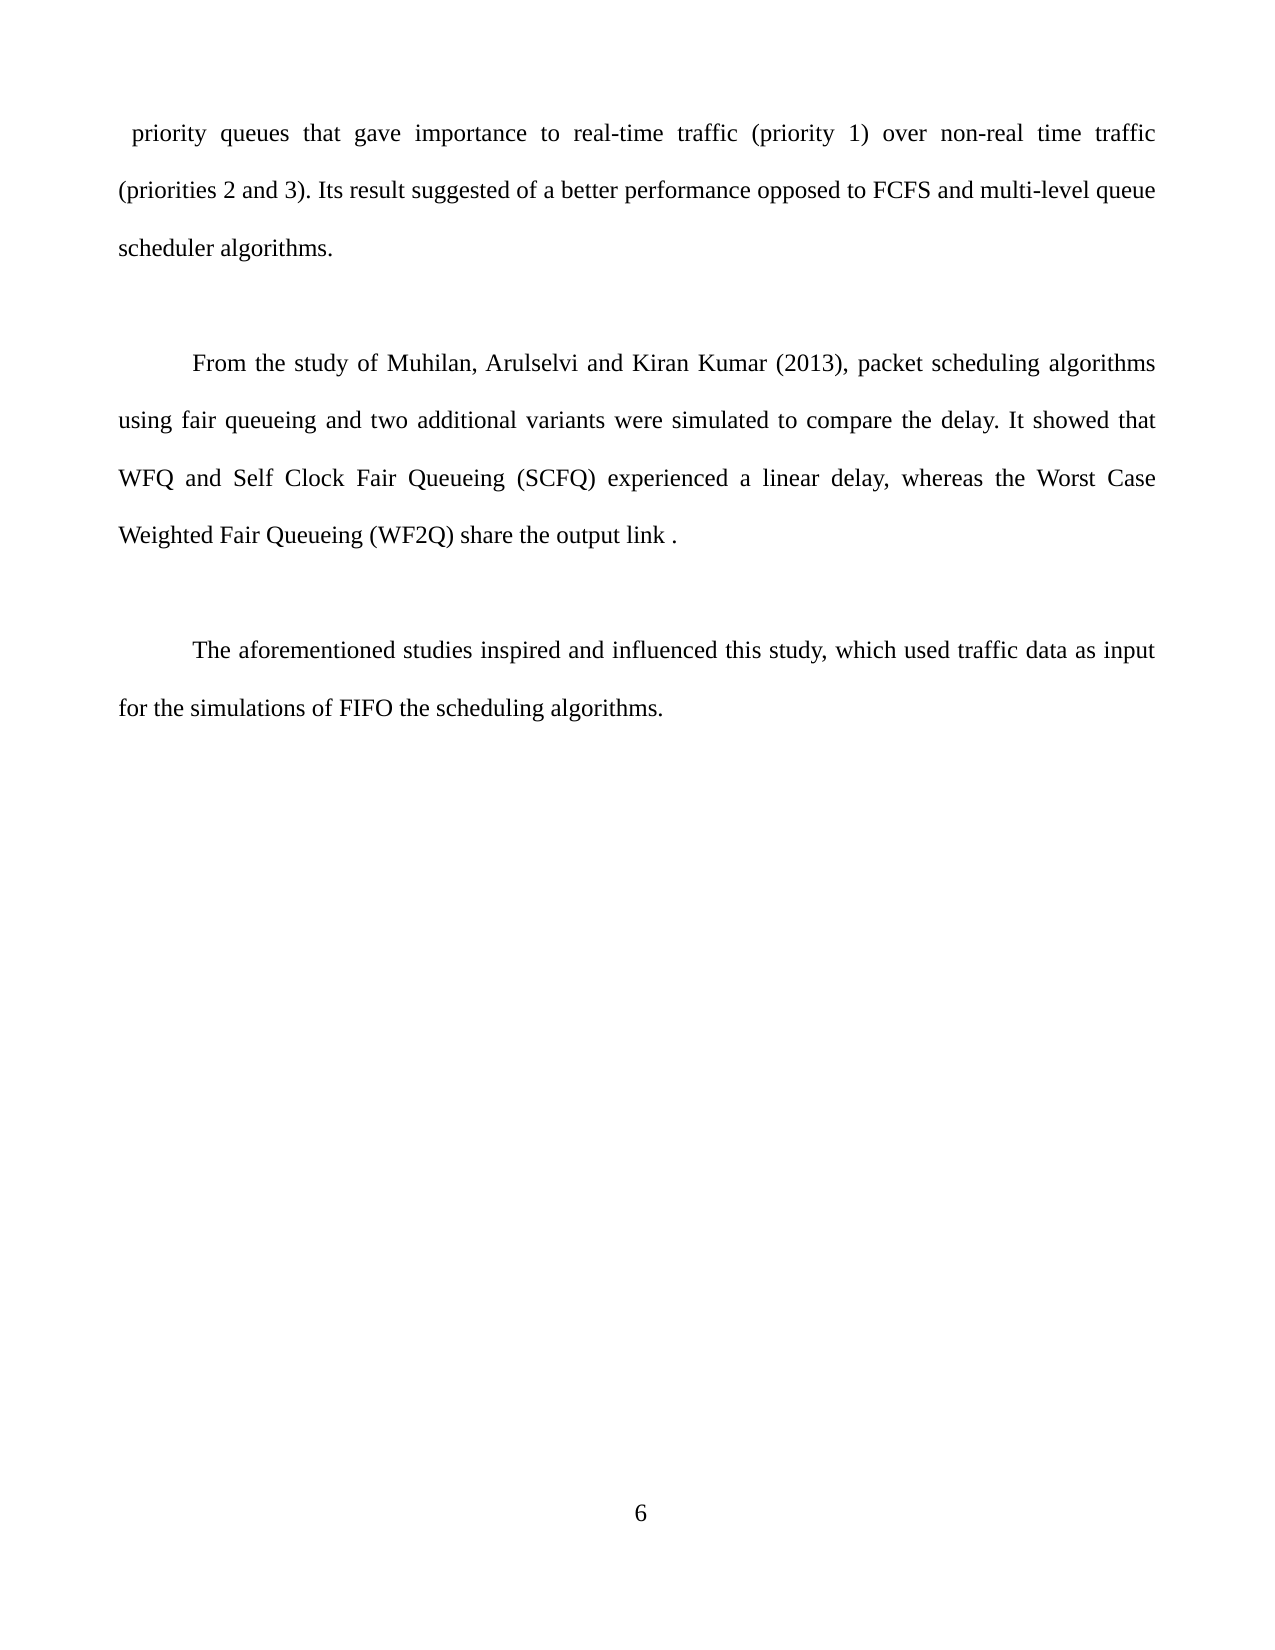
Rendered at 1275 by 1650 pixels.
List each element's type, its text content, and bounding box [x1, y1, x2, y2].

text From the study of Muhilan, Arulselvi and Kiran Kumar (2013), packet scheduling algorithms using fair queueing and two additional variants were simulated to compare the delay. It showed that WFQ and Self Clock Fair Queueing (SCFQ) experienced a linear delay, whereas the Worst Case Weighted Fair Queueing (WF2Q) share the output link . [118, 348, 1157, 549]
text priority queues that gave importance to real-time traffic (priority 1) over non-real time traffic (priorities 2 and 3). Its result suggested of a better performance opposed to FCFS and multi-level queue scheduler algorithms. [118, 118, 1157, 262]
table_header 6 [124, 1498, 1157, 1527]
text The aforementioned studies inspired and influenced this study, which used traffic data as input for the simulations of FIFO the scheduling algorithms. [118, 636, 1157, 722]
